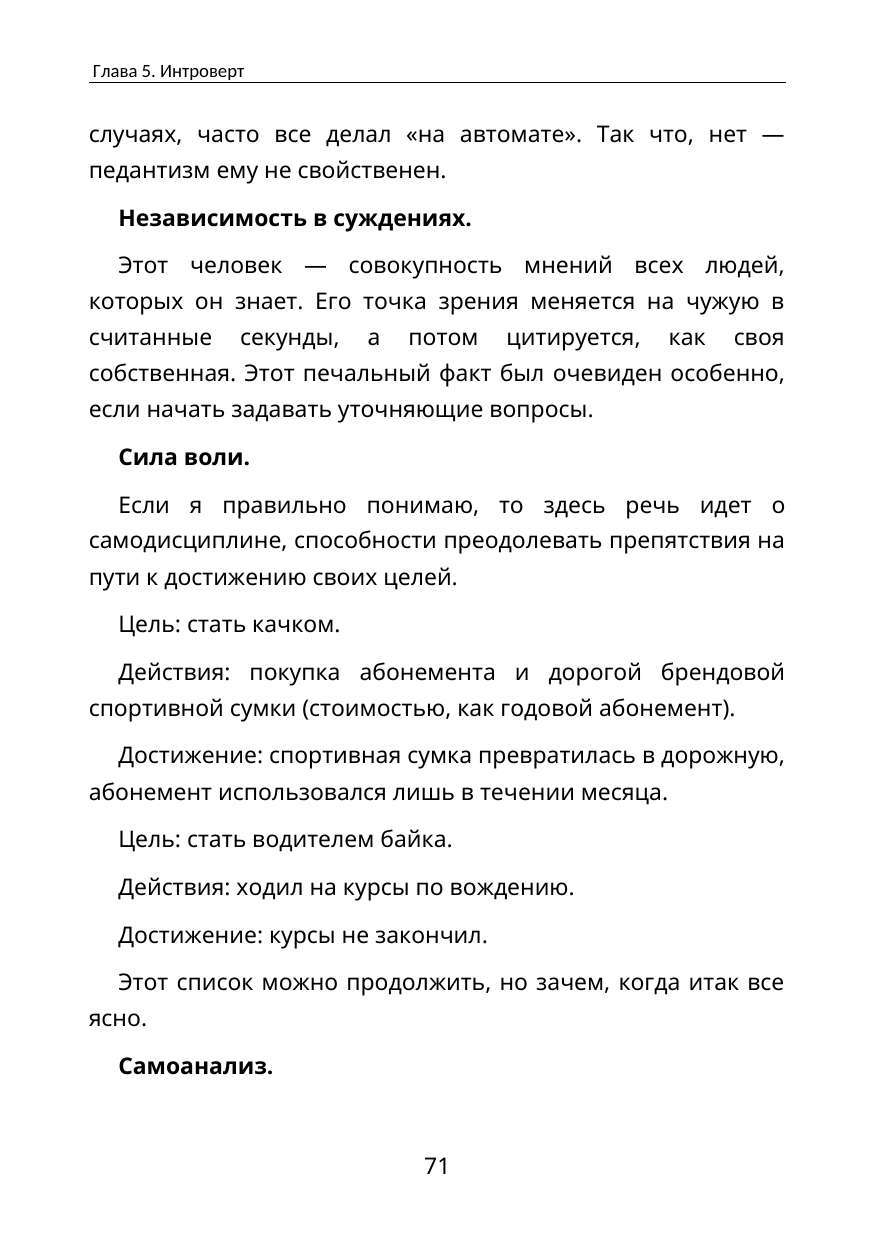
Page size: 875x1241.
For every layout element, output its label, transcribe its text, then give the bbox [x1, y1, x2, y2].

text Если я правильно понимаю, то здесь речь идет о самодисциплине, способности преодолевать препятствия на пути к достижению своих целей. [88, 488, 786, 592]
text Этот список можно продолжить, но зачем, когда итак все ясно. [88, 966, 786, 1033]
text Сила воли. [88, 441, 786, 472]
text Цель: стать качком. [88, 608, 786, 639]
text Самоанализ. [88, 1050, 786, 1081]
text Действия: покупка абонемента и дорогой брендовой спортивной сумки (стоимостью, как годовой абонемент). [88, 656, 786, 723]
text Этот человек — совокупность мнений всех людей, которых он знает. Его точка зрения меняется на чужую в считанные секунды, а потом цитируется, как своя собственная. Этот печальный факт был очевиден особенно, если начать задавать уточняющие вопросы. [88, 249, 786, 424]
text Достижение: курсы не закончил. [88, 918, 786, 950]
text Достижение: спортивная сумка превратилась в дорожную, абонемент использовался лишь в течении месяца. [88, 739, 786, 807]
text Действия: ходил на курсы по вождению. [88, 871, 786, 902]
text Независимость в суждениях. [88, 202, 786, 233]
text случаях, часто все делал «на автомате». Так что, нет — педантизм ему не свойственен. [88, 118, 786, 185]
text Цель: стать водителем байка. [88, 823, 786, 854]
